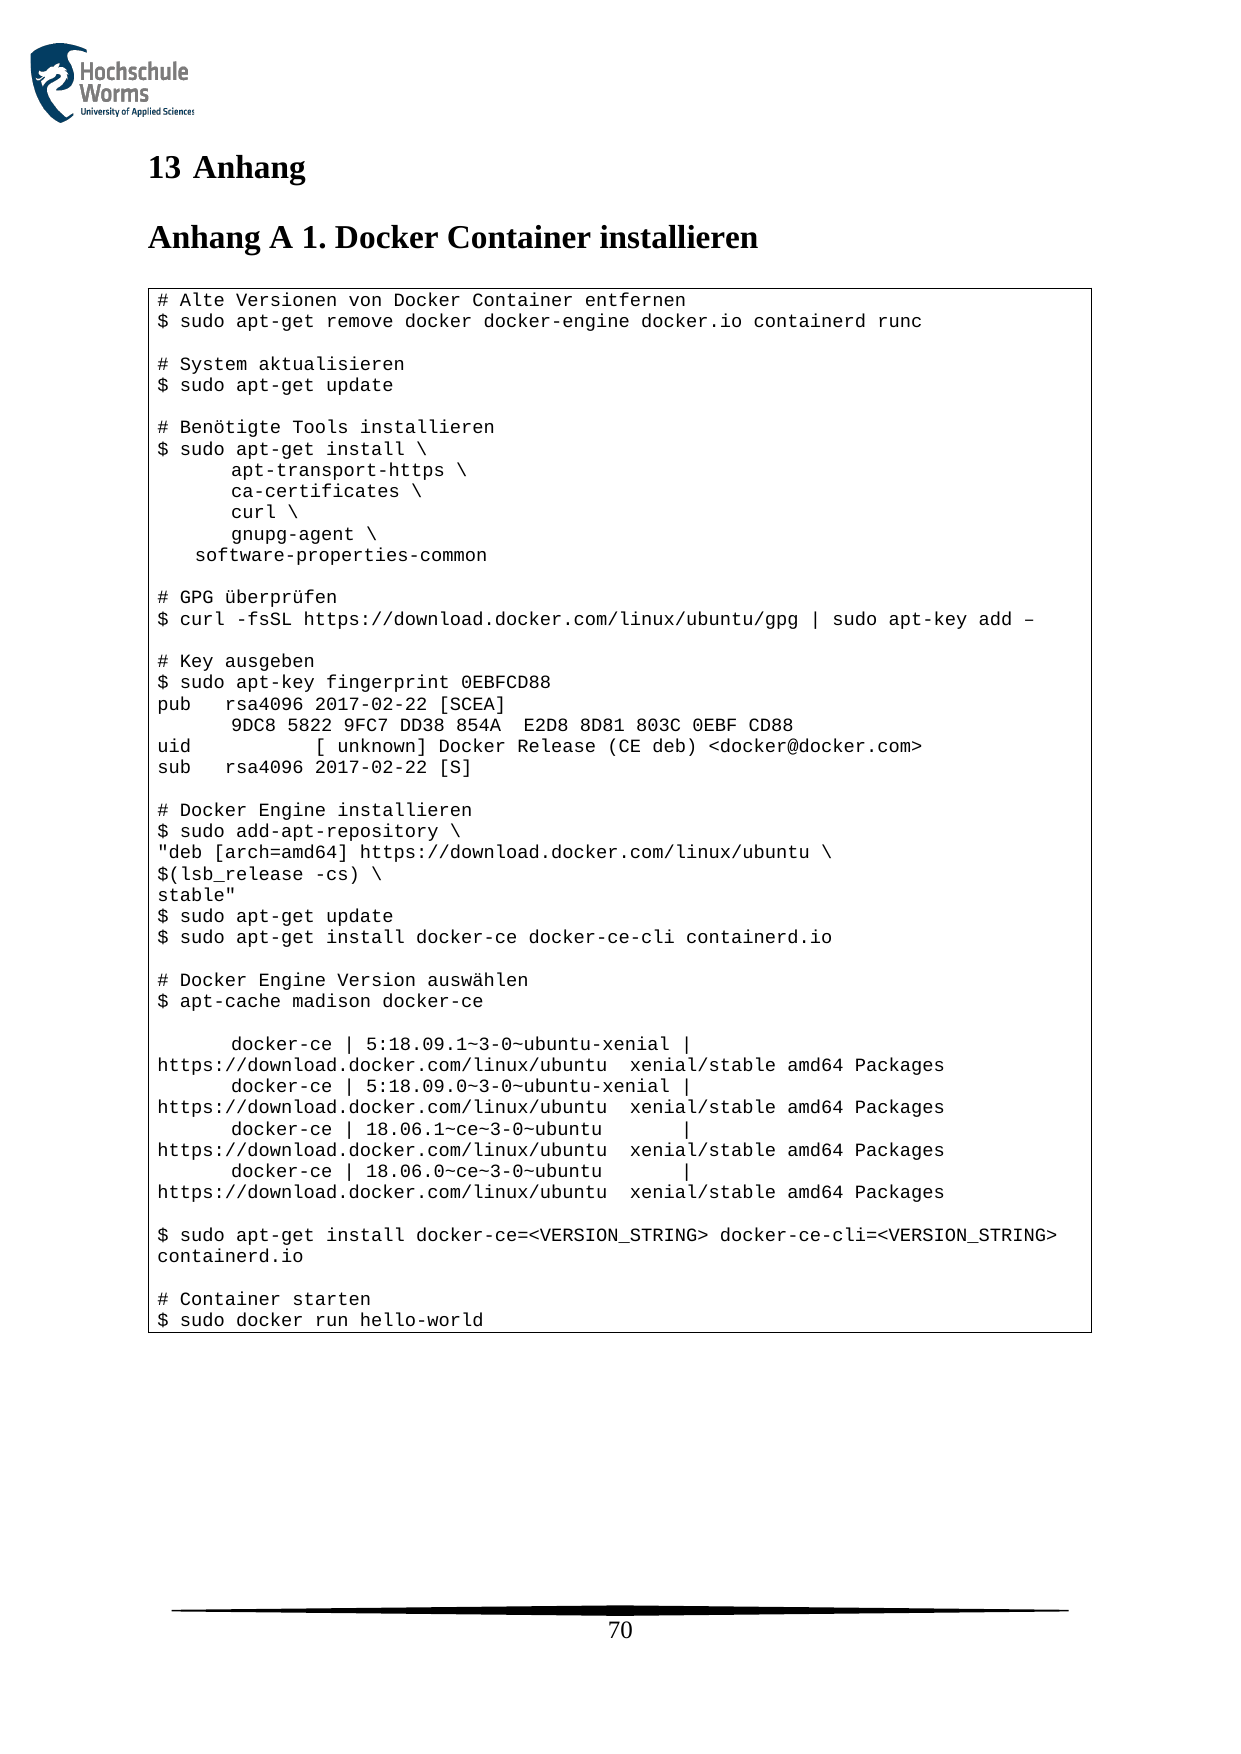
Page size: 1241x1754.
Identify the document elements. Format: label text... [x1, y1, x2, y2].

text Anhang A 1. Docker Container installieren [148, 218, 1092, 256]
text # Container starten [149, 1286, 1091, 1308]
text $ apt-cache madison docker-ce [149, 989, 1091, 1013]
text software-properties-common [149, 543, 1091, 567]
text $ sudo apt-get update [149, 373, 1091, 397]
text "deb [arch=amd64] https://download.docker.com/linux/ubuntu \ [149, 840, 1091, 861]
text gnupg-agent \ [149, 521, 1091, 543]
text $ curl -fsSL https://download.docker.com/linux/ubuntu/gpg | sudo apt-key add – [149, 606, 1091, 631]
text ca-certificates \ [149, 479, 1091, 500]
text apt-transport-https \ [149, 458, 1091, 479]
text # Alte Versionen von Docker Container entfernen [149, 289, 1091, 309]
text # Docker Engine installieren [149, 798, 1091, 819]
text $ sudo apt-get install docker-ce=<VERSION_STRING> docker-ce-cli=<VERSION_STRING> containerd.io [149, 1223, 1091, 1268]
text # System aktualisieren [149, 351, 1091, 373]
text # Docker Engine Version auswählen [149, 968, 1091, 989]
text stable" [149, 883, 1091, 904]
text # Key ausgeben [149, 649, 1091, 670]
text curl \ [149, 500, 1091, 521]
text # Benötigte Tools installieren [149, 415, 1091, 436]
text $ sudo apt-key fingerprint 0EBFCD88 [149, 670, 1091, 691]
text $ sudo apt-get remove docker docker-engine docker.io containerd runc [149, 309, 1091, 333]
text docker-ce | 18.06.1~ce~3-0~ubuntu | https://download.docker.com/linux/ubuntu xenial/stable amd64 Packages [149, 1116, 1091, 1159]
text docker-ce | 5:18.09.0~3-0~ubuntu-xenial | https://download.docker.com/linux/ubuntu xenial/stable amd64 Packages [149, 1074, 1091, 1116]
text $ sudo apt-get install \ [149, 436, 1091, 458]
text $ sudo apt-get update [149, 904, 1091, 925]
subtitle Anhang [148, 148, 1092, 186]
text uid [ unknown] Docker Release (CE deb) <docker@docker.com> [149, 734, 1091, 755]
text $ sudo add-apt-repository \ [149, 819, 1091, 840]
text $ sudo apt-get install docker-ce docker-ce-cli containerd.io [149, 925, 1091, 949]
text 9DC8 5822 9FC7 DD38 854A E2D8 8D81 803C 0EBF CD88 [149, 713, 1091, 734]
text pub rsa4096 2017-02-22 [SCEA] [149, 691, 1091, 713]
text $(lsb_release -cs) \ [149, 861, 1091, 883]
text # GPG überprüfen [149, 585, 1091, 606]
text docker-ce | 5:18.09.1~3-0~ubuntu-xenial | https://download.docker.com/linux/ubuntu xenial/stable amd64 Packages [149, 1031, 1091, 1074]
text $ sudo docker run hello-world [149, 1308, 1091, 1332]
text docker-ce | 18.06.0~ce~3-0~ubuntu | https://download.docker.com/linux/ubuntu xenial/stable amd64 Packages [149, 1159, 1091, 1204]
text sub rsa4096 2017-02-22 [S] [149, 755, 1091, 779]
